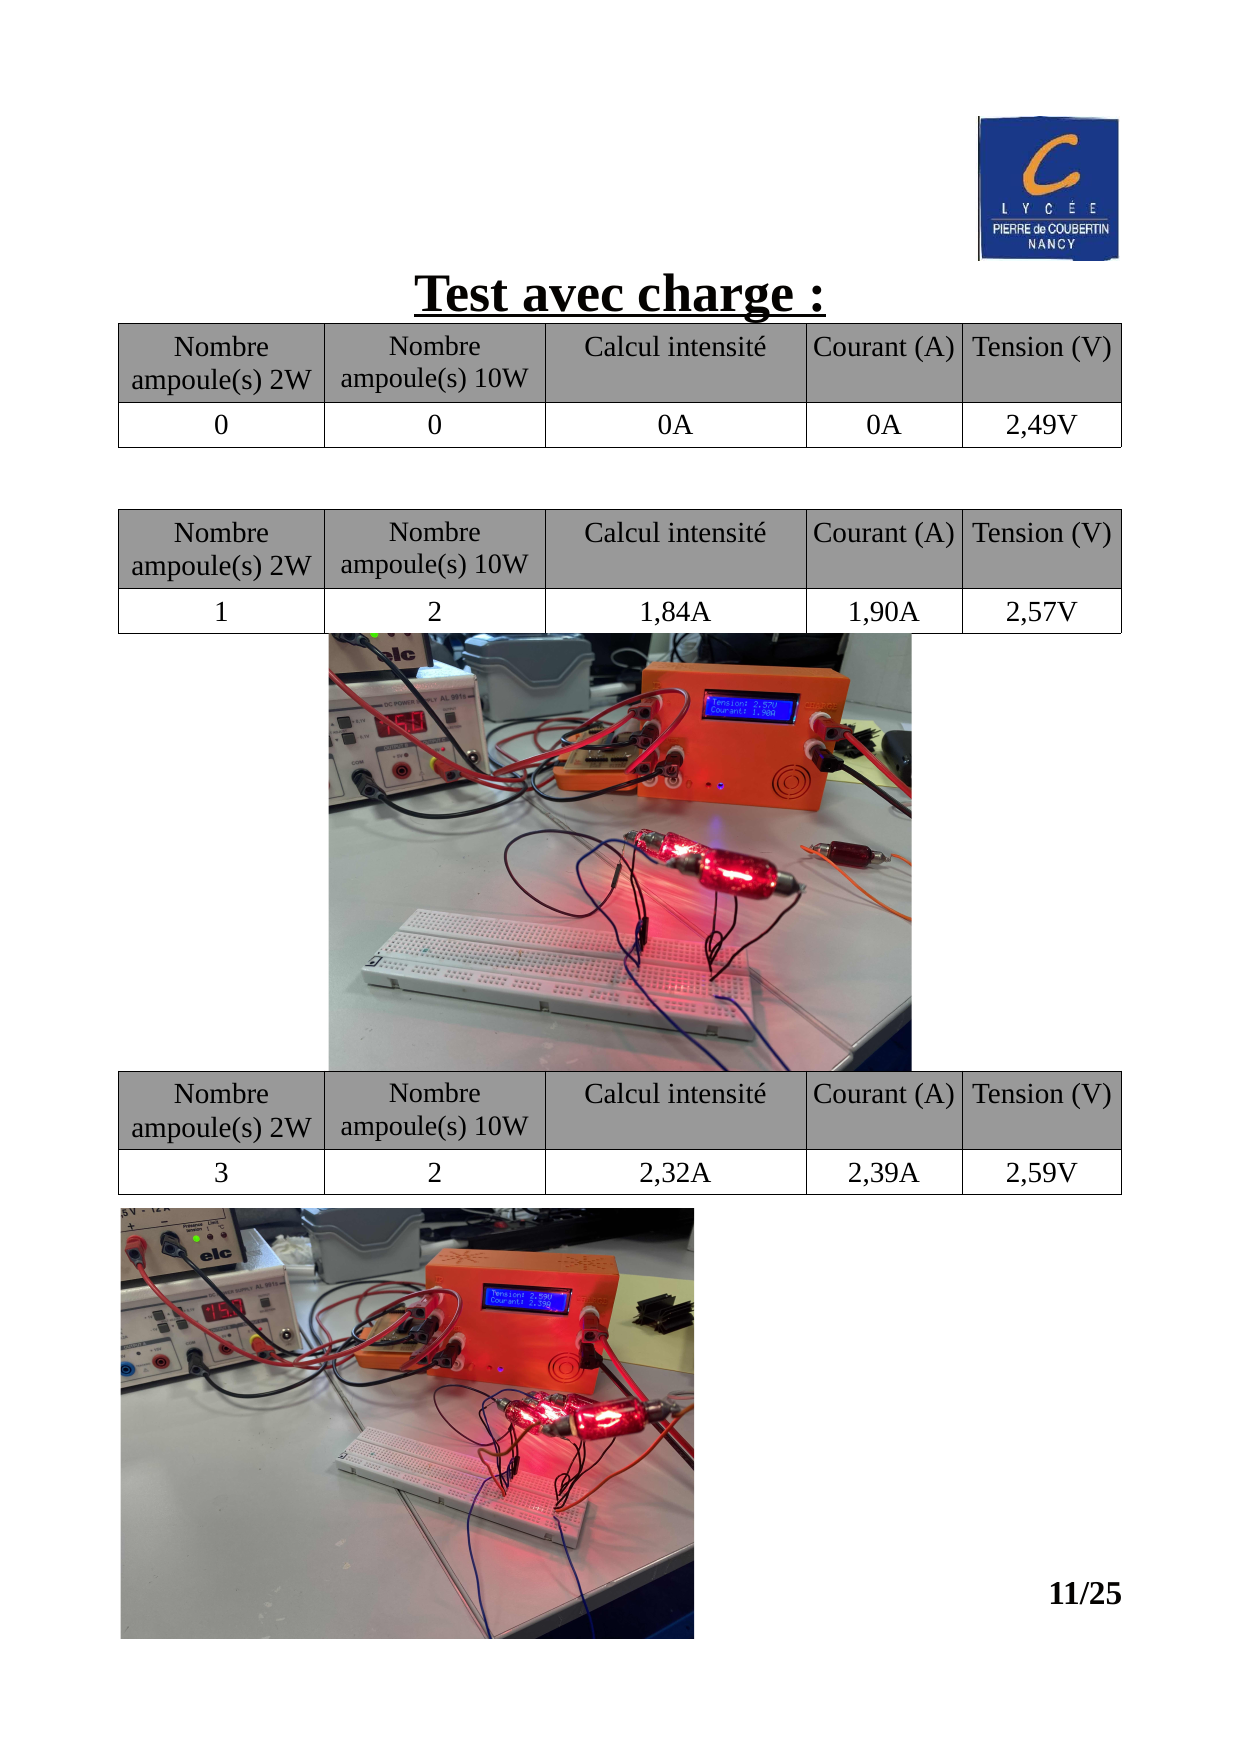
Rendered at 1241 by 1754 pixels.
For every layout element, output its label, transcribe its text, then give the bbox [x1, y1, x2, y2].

table_header Nombre ampoule(s) 2W [119, 324, 324, 402]
table_cell 1,84A [546, 589, 806, 633]
table_header Calcul intensité [546, 1072, 806, 1149]
table_cell 2,49V [963, 403, 1121, 447]
table_header Calcul intensité [546, 324, 806, 402]
picture [328, 633, 912, 1071]
table_cell 2 [325, 1150, 545, 1194]
table_header Nombre ampoule(s) 10W [325, 324, 545, 402]
table_cell 0A [546, 403, 806, 447]
text 11/25 [695, 1573, 1122, 1611]
table_header Nombre ampoule(s) 10W [325, 510, 545, 588]
table_cell 2,57V [963, 589, 1121, 633]
table_cell 2,32A [546, 1150, 806, 1194]
table_header Tension (V) [963, 324, 1121, 402]
table_cell 2,59V [963, 1150, 1121, 1194]
table_header Calcul intensité [546, 510, 806, 588]
table_header Courant (A) [807, 324, 962, 402]
table_cell 2 [325, 589, 545, 633]
table_header Courant (A) [807, 510, 962, 588]
table_header Courant (A) [807, 1072, 962, 1149]
table_cell 0 [119, 403, 324, 447]
table_header Tension (V) [963, 510, 1121, 588]
picture [120, 1208, 695, 1639]
picture [975, 116, 1120, 261]
table_header Nombre ampoule(s) 2W [119, 510, 324, 588]
table_cell 1,90A [807, 589, 962, 633]
table_cell 0A [807, 403, 962, 447]
table_header Nombre ampoule(s) 10W [325, 1072, 545, 1149]
table_cell 1 [119, 589, 324, 633]
table_cell 0 [325, 403, 545, 447]
table_header Nombre ampoule(s) 2W [119, 1072, 324, 1149]
table_cell 2,39A [807, 1150, 962, 1194]
table_header Tension (V) [963, 1072, 1121, 1149]
text Test avec charge : [118, 261, 1122, 323]
table_cell 3 [119, 1150, 324, 1194]
